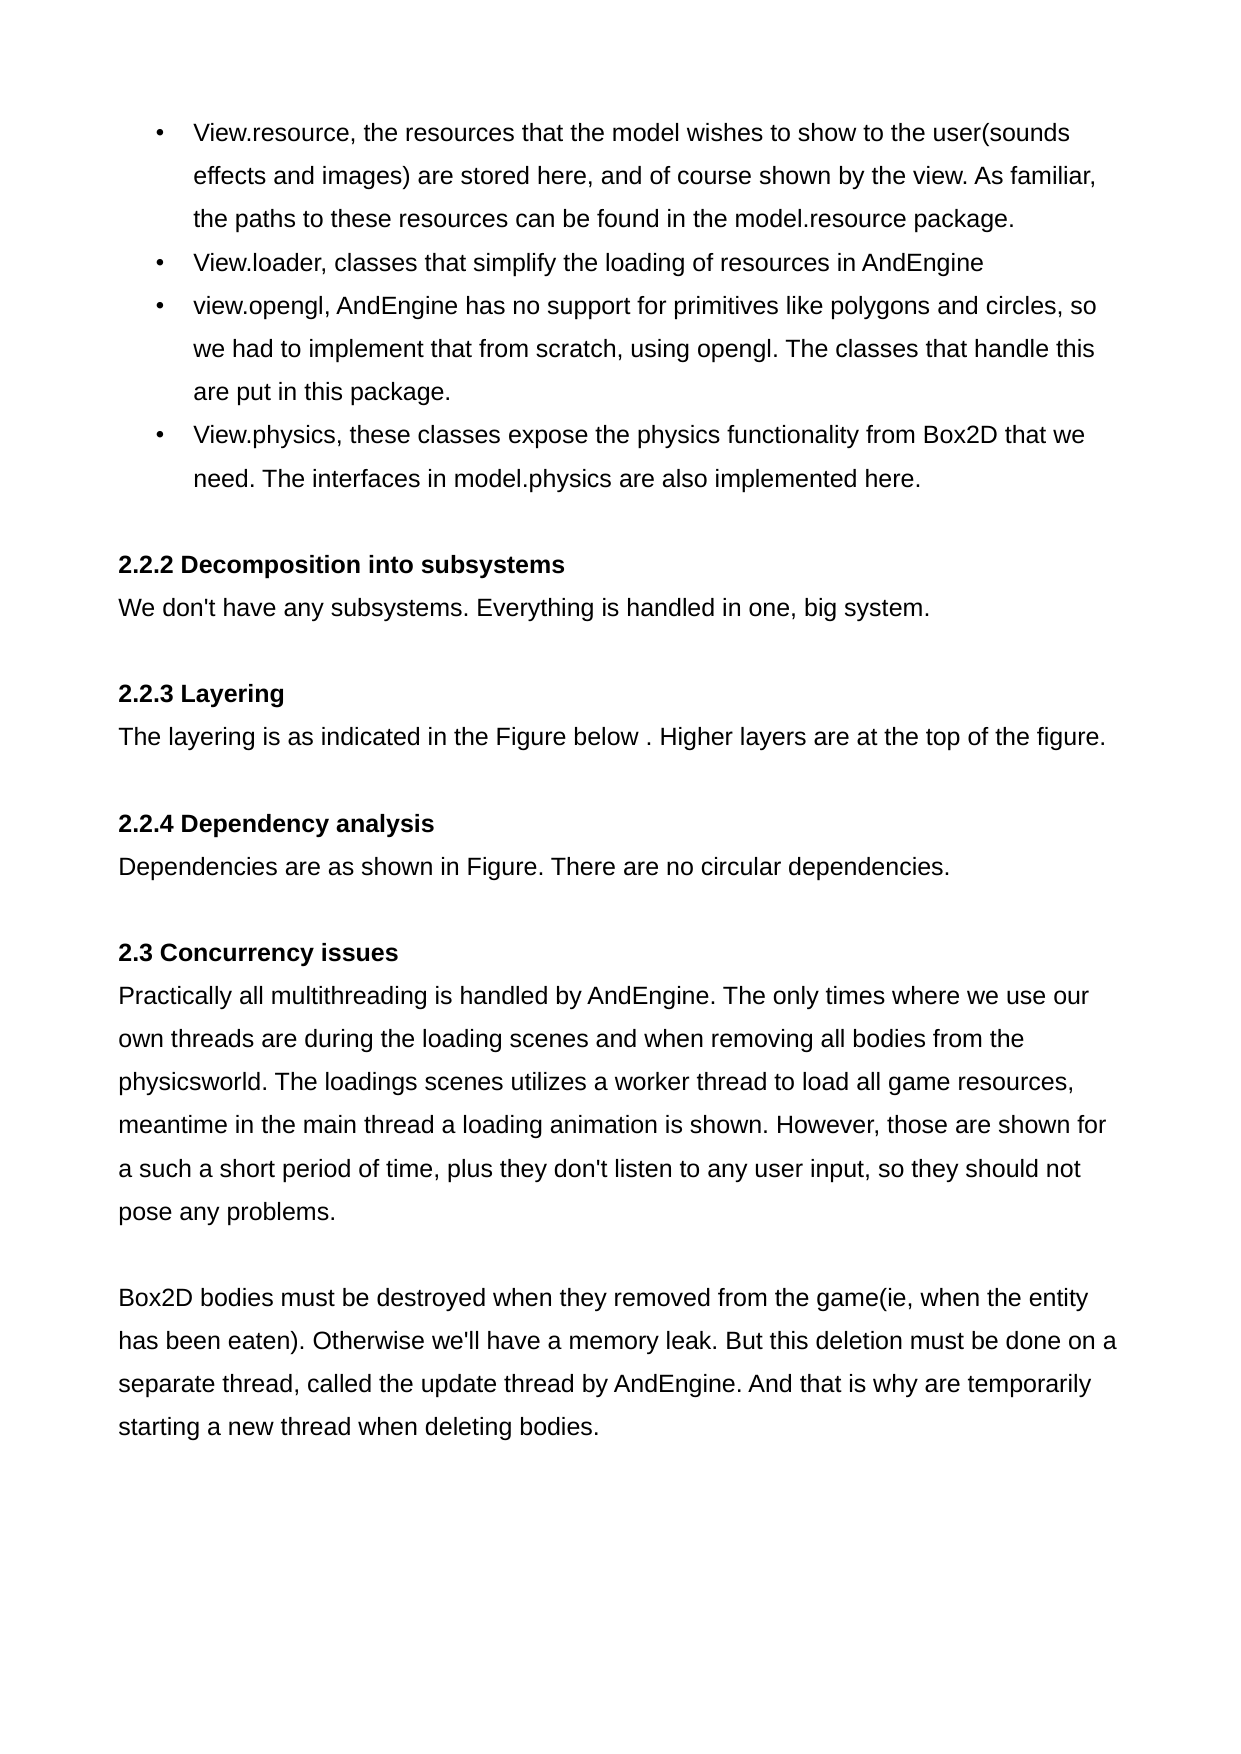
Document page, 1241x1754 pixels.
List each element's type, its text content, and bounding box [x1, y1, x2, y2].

text We don't have any subsystems. Everything is handled in one, big system. [118, 593, 1122, 622]
text 2.2.3 Layering [118, 679, 1122, 708]
text The layering is as indicated in the Figure below . Higher layers are at the top of the figure. [118, 722, 1122, 751]
list View.resource, the resources that the model wishes to show to the user(sounds effects and images) are stored here, and of course shown by the view. As familiar, the paths to these resources can be found in the model.resource package. [156, 118, 1122, 233]
text 2.3 Concurrency issues [118, 938, 1122, 967]
text Dependencies are as shown in Figure. There are no circular dependencies. [118, 852, 1122, 880]
list View.loader, classes that simplify the loading of resources in AndEngine [156, 248, 1122, 276]
text 2.2.2 Decomposition into subsystems [118, 550, 1122, 578]
text Box2D bodies must be destroyed when they removed from the game(ie, when the entity has been eaten). Otherwise we'll have a memory leak. But this deletion must be done on a separate thread, called the update thread by AndEngine. And that is why are temporarily starting a new thread when deleting bodies. [118, 1283, 1122, 1441]
text 2.2.4 Dependency analysis [118, 808, 1122, 837]
list View.physics, these classes expose the physics functionality from Box2D that we need. The interfaces in model.physics are also implemented here. [156, 420, 1122, 492]
text Practically all multithreading is handled by AndEngine. The only times where we use our own threads are during the loading scenes and when removing all bodies from the physicsworld. The loadings scenes utilizes a worker thread to load all game resources, meantime in the main thread a loading animation is shown. However, those are shown for a such a short period of time, plus they don't listen to any user input, so they should not pose any problems. [118, 981, 1122, 1225]
list view.opengl, AndEngine has no support for primitives like polygons and circles, so we had to implement that from scratch, using opengl. The classes that handle this are put in this package. [156, 291, 1122, 406]
